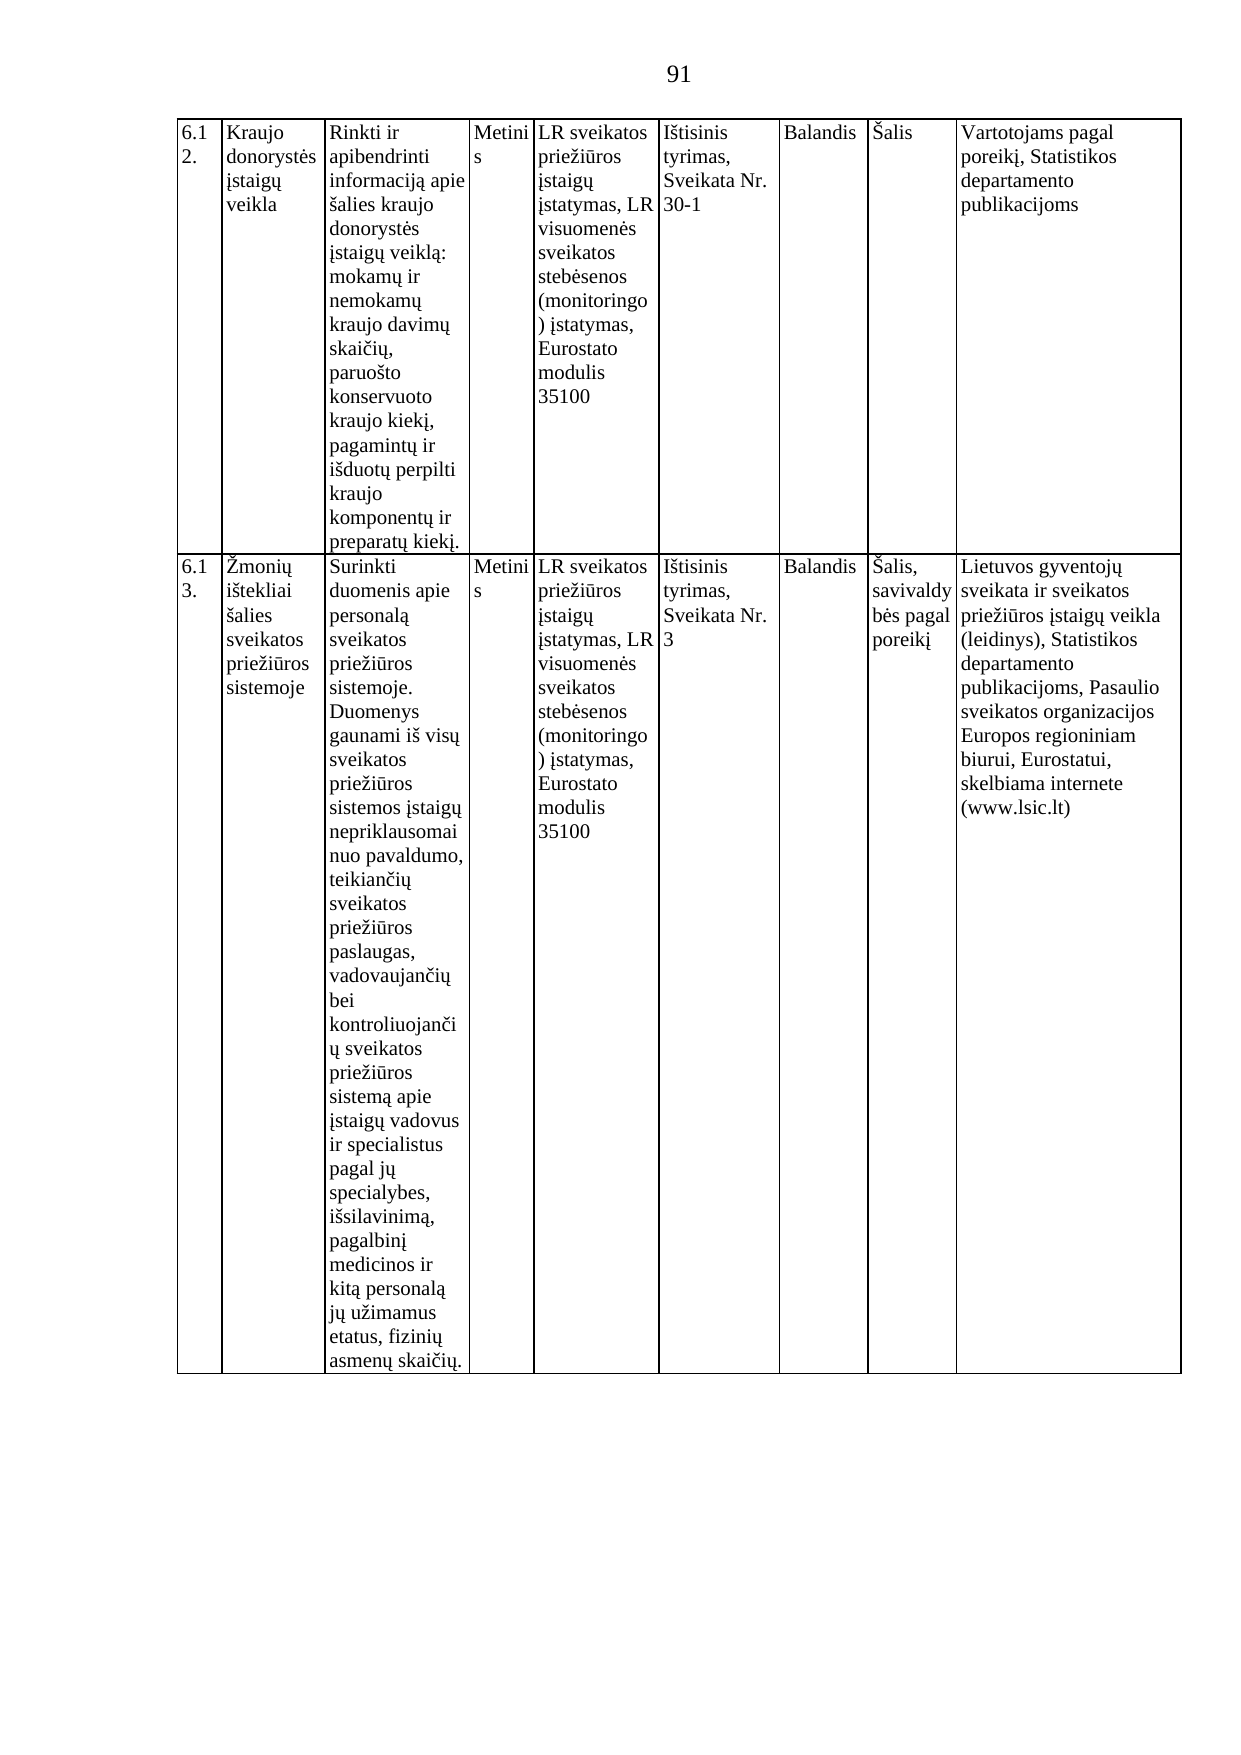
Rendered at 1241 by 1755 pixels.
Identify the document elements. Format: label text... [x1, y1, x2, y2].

table_cell 6.12. [178, 120, 221, 553]
table_cell Lietuvos gyventojų sveikata ir sveikatos priežiūros įstaigų veikla (leidinys), Statistikos departamento publikacijoms, Pasaulio sveikatos organizacijos Europos regioniniam biurui, Eurostatui, skelbiama internete (www.lsic.lt) [957, 555, 1180, 1372]
table_cell Šalis, savivaldybės pagal poreikį [869, 555, 956, 1372]
table_cell LR sveikatos priežiūros įstaigų įstatymas, LR visuomenės sveikatos stebėsenos (monitoringo) įstatymas, Eurostato modulis 35100 [535, 555, 658, 1372]
table_cell Žmonių ištekliai šalies sveikatos priežiūros sistemoje [223, 555, 324, 1372]
table_cell Kraujo donorystės įstaigų veikla [223, 120, 324, 553]
table_cell Vartotojams pagal poreikį, Statistikos departamento publikacijoms [957, 120, 1180, 553]
table_cell Metinis [470, 120, 533, 553]
table_cell Metinis [470, 555, 533, 1372]
table_cell LR sveikatos priežiūros įstaigų įstatymas, LR visuomenės sveikatos stebėsenos (monitoringo) įstatymas, Eurostato modulis 35100 [535, 120, 658, 553]
table_cell Šalis [869, 120, 956, 553]
table_cell Ištisinis tyrimas, Sveikata Nr. 30-1 [660, 120, 779, 553]
table_cell 6.13. [178, 555, 221, 1372]
table_cell Balandis [780, 120, 867, 553]
table_cell Balandis [780, 555, 867, 1372]
table_cell Ištisinis tyrimas, Sveikata Nr. 3 [660, 555, 779, 1372]
